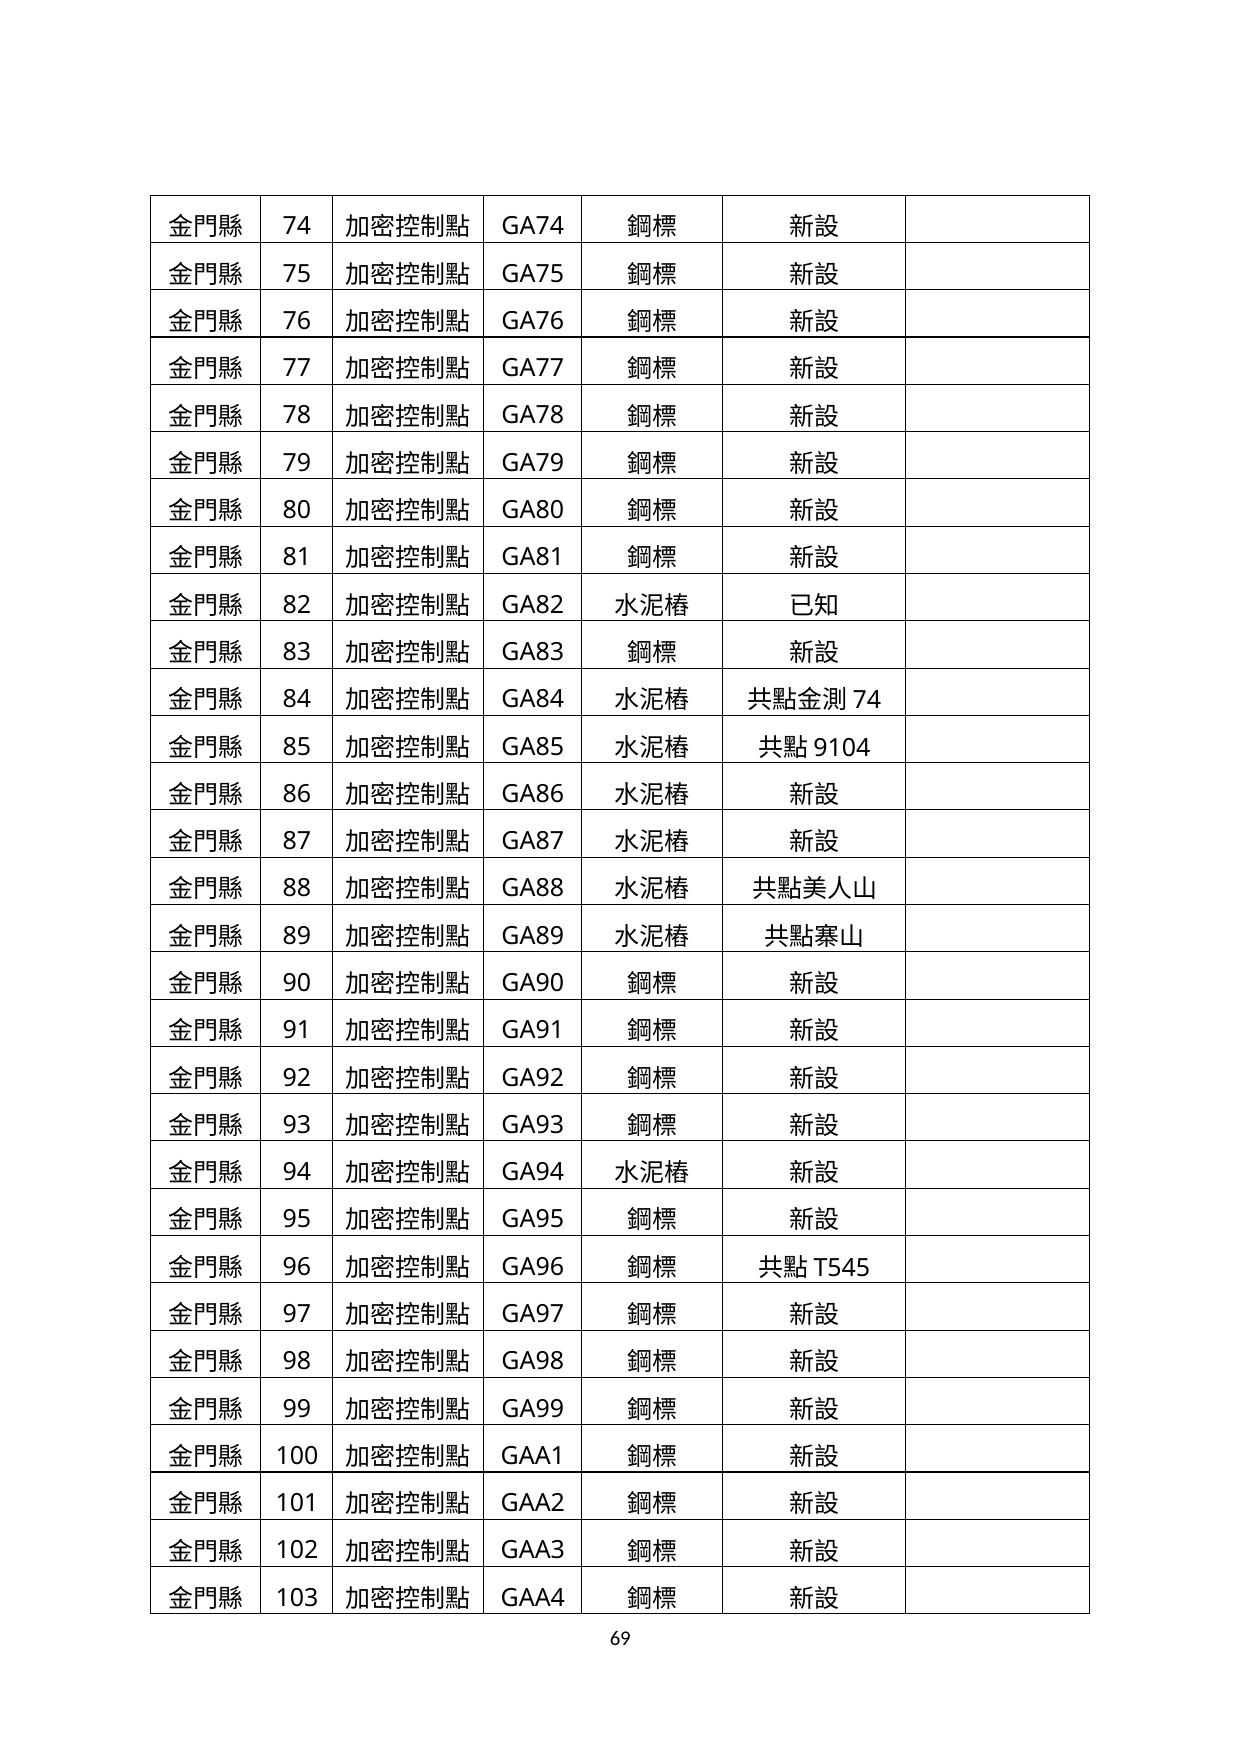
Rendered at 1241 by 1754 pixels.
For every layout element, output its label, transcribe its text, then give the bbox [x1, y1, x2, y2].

table_cell GA77 [484, 338, 581, 384]
table_cell GA93 [484, 1094, 581, 1140]
table_cell [906, 1000, 1089, 1046]
table_cell 鋼標 [582, 1425, 722, 1471]
table_cell GA79 [484, 432, 581, 478]
table_cell [906, 1520, 1089, 1566]
table_cell 78 [261, 385, 332, 431]
table_cell 新設 [723, 1425, 905, 1471]
table_cell 金門縣 [151, 1283, 260, 1329]
table_cell 加密控制點 [333, 1141, 483, 1188]
table_cell 新設 [723, 1000, 905, 1046]
table_cell [906, 858, 1089, 904]
table_cell 金門縣 [151, 1047, 260, 1093]
table_cell 金門縣 [151, 1189, 260, 1235]
table_cell 新設 [723, 338, 905, 384]
table_cell 加密控制點 [333, 1047, 483, 1093]
table_cell 76 [261, 290, 332, 336]
table_cell GA95 [484, 1189, 581, 1235]
table_cell [906, 1331, 1089, 1377]
table_cell 鋼標 [582, 1236, 722, 1282]
table_cell 金門縣 [151, 385, 260, 431]
table_cell GA94 [484, 1141, 581, 1188]
table_cell 93 [261, 1094, 332, 1140]
table_cell [906, 527, 1089, 573]
table_cell 加密控制點 [333, 1378, 483, 1424]
table_cell 加密控制點 [333, 479, 483, 526]
table_cell 新設 [723, 1141, 905, 1188]
table_cell 新設 [723, 621, 905, 667]
table_cell 金門縣 [151, 1378, 260, 1424]
table_cell [906, 479, 1089, 526]
table_cell 鋼標 [582, 1473, 722, 1519]
table_cell GAA3 [484, 1520, 581, 1566]
table_cell 金門縣 [151, 1000, 260, 1046]
table_cell 共點寨山 [723, 905, 905, 951]
table_cell 加密控制點 [333, 1189, 483, 1235]
table_cell 加密控制點 [333, 952, 483, 998]
table_cell GAA1 [484, 1425, 581, 1471]
table_cell 加密控制點 [333, 1520, 483, 1566]
table_cell 新設 [723, 1567, 905, 1613]
table_cell 新設 [723, 1378, 905, 1424]
table_cell GA78 [484, 385, 581, 431]
table_cell [906, 905, 1089, 951]
table_cell 加密控制點 [333, 196, 483, 242]
table_cell 94 [261, 1141, 332, 1188]
table_cell 鋼標 [582, 621, 722, 667]
table_cell 新設 [723, 385, 905, 431]
table_cell [906, 1567, 1089, 1613]
table_cell [906, 1283, 1089, 1329]
table_cell 金門縣 [151, 1567, 260, 1613]
table_cell 新設 [723, 1047, 905, 1093]
table_cell GA84 [484, 669, 581, 715]
table_cell 75 [261, 243, 332, 289]
table_cell 加密控制點 [333, 1473, 483, 1519]
table_cell 加密控制點 [333, 858, 483, 904]
table_cell 新設 [723, 1189, 905, 1235]
table_cell 加密控制點 [333, 385, 483, 431]
table_cell GA82 [484, 574, 581, 620]
table_cell 81 [261, 527, 332, 573]
table_cell 加密控制點 [333, 527, 483, 573]
table_cell 83 [261, 621, 332, 667]
table_cell 新設 [723, 432, 905, 478]
table_cell 加密控制點 [333, 621, 483, 667]
table_cell [906, 621, 1089, 667]
table_cell [906, 290, 1089, 336]
table_cell GA86 [484, 763, 581, 809]
table_cell [906, 716, 1089, 762]
table_cell 98 [261, 1331, 332, 1377]
table_cell 鋼標 [582, 1283, 722, 1329]
table_cell [906, 1141, 1089, 1188]
table_cell GA98 [484, 1331, 581, 1377]
table_cell 金門縣 [151, 858, 260, 904]
table_cell 加密控制點 [333, 1567, 483, 1613]
table_cell 加密控制點 [333, 1331, 483, 1377]
table_cell 金門縣 [151, 527, 260, 573]
table_cell GA81 [484, 527, 581, 573]
table_cell GA96 [484, 1236, 581, 1282]
table_cell 水泥樁 [582, 574, 722, 620]
table_cell GA85 [484, 716, 581, 762]
table_cell 84 [261, 669, 332, 715]
table_cell 80 [261, 479, 332, 526]
table_cell 加密控制點 [333, 574, 483, 620]
table_cell GA97 [484, 1283, 581, 1329]
table_cell 鋼標 [582, 196, 722, 242]
table_cell 新設 [723, 527, 905, 573]
table_cell 88 [261, 858, 332, 904]
table_cell 金門縣 [151, 1236, 260, 1282]
table_cell 金門縣 [151, 479, 260, 526]
table_cell 金門縣 [151, 810, 260, 857]
table_cell 加密控制點 [333, 290, 483, 336]
table_cell [906, 1425, 1089, 1471]
table_cell 97 [261, 1283, 332, 1329]
table_cell [906, 1473, 1089, 1519]
table_cell 金門縣 [151, 669, 260, 715]
table_cell 新設 [723, 1283, 905, 1329]
table_cell 水泥樁 [582, 669, 722, 715]
table_cell GA76 [484, 290, 581, 336]
table_cell 鋼標 [582, 385, 722, 431]
table_cell 鋼標 [582, 1378, 722, 1424]
table_cell [906, 385, 1089, 431]
table_cell 鋼標 [582, 1520, 722, 1566]
table_cell 加密控制點 [333, 1000, 483, 1046]
table_cell 74 [261, 196, 332, 242]
table_cell 新設 [723, 196, 905, 242]
table_cell 金門縣 [151, 338, 260, 384]
table_cell [906, 1047, 1089, 1093]
table_cell GA90 [484, 952, 581, 998]
table_cell 金門縣 [151, 574, 260, 620]
table_cell 金門縣 [151, 763, 260, 809]
table_cell 鋼標 [582, 527, 722, 573]
table_cell 加密控制點 [333, 763, 483, 809]
table_cell 金門縣 [151, 243, 260, 289]
table_cell 金門縣 [151, 952, 260, 998]
table_cell [906, 1236, 1089, 1282]
table_cell GA99 [484, 1378, 581, 1424]
table_cell GA87 [484, 810, 581, 857]
table_cell 金門縣 [151, 621, 260, 667]
table_cell 鋼標 [582, 1189, 722, 1235]
table_cell 加密控制點 [333, 338, 483, 384]
table_cell 鋼標 [582, 1567, 722, 1613]
table_cell 鋼標 [582, 1094, 722, 1140]
table_cell 新設 [723, 810, 905, 857]
table_cell [906, 432, 1089, 478]
table_cell 共點9104 [723, 716, 905, 762]
table_cell 加密控制點 [333, 669, 483, 715]
table_cell GA80 [484, 479, 581, 526]
table_cell 已知 [723, 574, 905, 620]
table_cell 鋼標 [582, 952, 722, 998]
table_cell 水泥樁 [582, 763, 722, 809]
table_cell 92 [261, 1047, 332, 1093]
table_cell GA75 [484, 243, 581, 289]
table_cell [906, 763, 1089, 809]
table_cell 101 [261, 1473, 332, 1519]
table_cell 新設 [723, 1094, 905, 1140]
table_cell 99 [261, 1378, 332, 1424]
table_cell GA74 [484, 196, 581, 242]
table_cell 新設 [723, 1473, 905, 1519]
table_cell GA92 [484, 1047, 581, 1093]
table_cell 金門縣 [151, 290, 260, 336]
table_cell [906, 338, 1089, 384]
table_cell 水泥樁 [582, 858, 722, 904]
table_cell 水泥樁 [582, 810, 722, 857]
table_cell 鋼標 [582, 243, 722, 289]
table_cell 79 [261, 432, 332, 478]
table_cell 金門縣 [151, 432, 260, 478]
table_cell 87 [261, 810, 332, 857]
table_cell 加密控制點 [333, 905, 483, 951]
table_cell 金門縣 [151, 1141, 260, 1188]
table_cell 金門縣 [151, 1331, 260, 1377]
table_cell 新設 [723, 1520, 905, 1566]
table_cell [906, 810, 1089, 857]
table_cell 金門縣 [151, 716, 260, 762]
table_cell 新設 [723, 1331, 905, 1377]
table_cell 金門縣 [151, 905, 260, 951]
table_cell 加密控制點 [333, 243, 483, 289]
table_cell 鋼標 [582, 432, 722, 478]
table_cell GAA4 [484, 1567, 581, 1613]
table_cell 90 [261, 952, 332, 998]
table_cell 加密控制點 [333, 716, 483, 762]
table_cell 金門縣 [151, 196, 260, 242]
table_cell [906, 1189, 1089, 1235]
table_cell [906, 196, 1089, 242]
table_cell 96 [261, 1236, 332, 1282]
table_cell 水泥樁 [582, 716, 722, 762]
table_cell 水泥樁 [582, 905, 722, 951]
table_cell GAA2 [484, 1473, 581, 1519]
table_cell 鋼標 [582, 479, 722, 526]
table_cell GA83 [484, 621, 581, 667]
table_cell 鋼標 [582, 338, 722, 384]
table_cell 102 [261, 1520, 332, 1566]
table_cell 100 [261, 1425, 332, 1471]
table_cell 加密控制點 [333, 1094, 483, 1140]
table_cell 86 [261, 763, 332, 809]
table_cell GA91 [484, 1000, 581, 1046]
table_cell 新設 [723, 243, 905, 289]
table_cell 82 [261, 574, 332, 620]
table_cell 水泥樁 [582, 1141, 722, 1188]
table_cell 85 [261, 716, 332, 762]
table_cell 金門縣 [151, 1473, 260, 1519]
table_cell 鋼標 [582, 1000, 722, 1046]
table_cell [906, 1378, 1089, 1424]
table_cell 新設 [723, 290, 905, 336]
table_cell 新設 [723, 952, 905, 998]
table_cell [906, 952, 1089, 998]
table_cell GA89 [484, 905, 581, 951]
table_cell 103 [261, 1567, 332, 1613]
table_cell 95 [261, 1189, 332, 1235]
table_cell [906, 669, 1089, 715]
table_cell [906, 243, 1089, 289]
table_cell 新設 [723, 479, 905, 526]
table_cell 91 [261, 1000, 332, 1046]
table_cell 共點T545 [723, 1236, 905, 1282]
table_cell 加密控制點 [333, 432, 483, 478]
table_cell 鋼標 [582, 290, 722, 336]
table_cell 新設 [723, 763, 905, 809]
table_cell 共點美人山 [723, 858, 905, 904]
table_cell 金門縣 [151, 1425, 260, 1471]
table_cell [906, 1094, 1089, 1140]
table_cell 77 [261, 338, 332, 384]
table_cell 鋼標 [582, 1331, 722, 1377]
table_cell 加密控制點 [333, 810, 483, 857]
table_cell GA88 [484, 858, 581, 904]
table_cell 加密控制點 [333, 1283, 483, 1329]
table_cell 共點金測74 [723, 669, 905, 715]
table_cell 加密控制點 [333, 1236, 483, 1282]
table_cell 金門縣 [151, 1520, 260, 1566]
table_cell 加密控制點 [333, 1425, 483, 1471]
table_cell 金門縣 [151, 1094, 260, 1140]
table_cell [906, 574, 1089, 620]
table_cell 89 [261, 905, 332, 951]
table_cell 鋼標 [582, 1047, 722, 1093]
